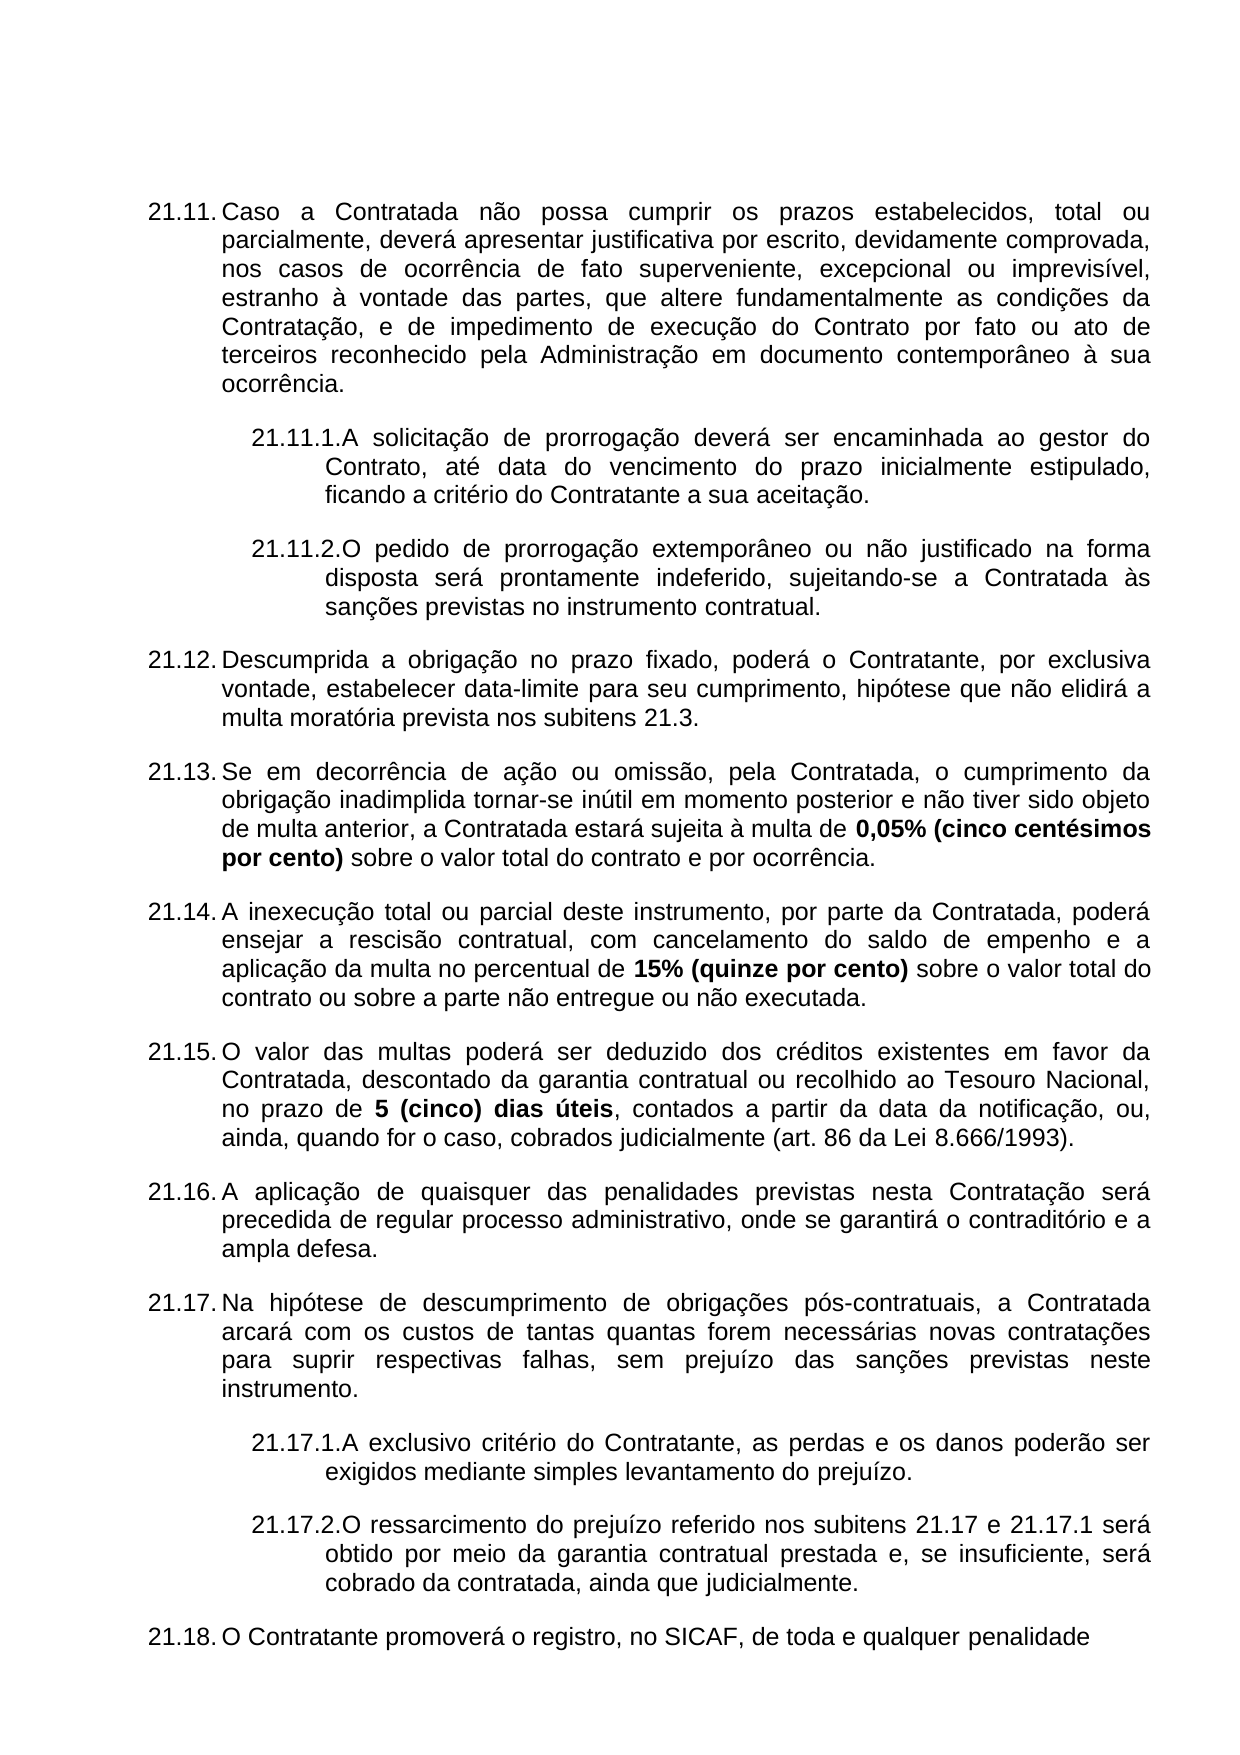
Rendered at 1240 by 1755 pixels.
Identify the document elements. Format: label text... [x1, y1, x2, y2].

list Caso a Contratada não possa cumprir os prazos estabelecidos, total ou parcialmente, deverá apresentar justificativa por escrito, devidamente comprovada, nos casos de ocorrência de fato superveniente, excepcional ou imprevisível, estranho à vontade das partes, que altere fundamentalmente as condições da Contratação, e de impedimento de execução do Contrato por fato ou ato de terceiros reconhecido pela Administração em documento contemporâneo à sua ocorrência. [148, 197, 1152, 398]
list O pedido de prorrogação extemporâneo ou não justificado na forma disposta será prontamente indeferido, sujeitando-se a Contratada às sanções previstas no instrumento contratual. [251, 534, 1152, 620]
list O valor das multas poderá ser deduzido dos créditos existentes em favor da Contratada, descontado da garantia contratual ou recolhido ao Tesouro Nacional, no prazo de 5 (cinco) dias úteis, contados a partir da data da notificação, ou, ainda, quando for o caso, cobrados judicialmente (art. 86 da Lei 8.666/1993). [148, 1036, 1152, 1151]
list O Contratante promoverá o registro, no SICAF, de toda e qualquer penalidade [148, 1621, 1162, 1650]
list A inexecução total ou parcial deste instrumento, por parte da Contratada, poderá ensejar a rescisão contratual, com cancelamento do saldo de empenho e a aplicação da multa no percentual de 15% (quinze por cento) sobre o valor total do contrato ou sobre a parte não entregue ou não executada. [148, 897, 1152, 1012]
list Descumprida a obrigação no prazo fixado, poderá o Contratante, por exclusiva vontade, estabelecer data-limite para seu cumprimento, hipótese que não elidirá a multa moratória prevista nos subitens 21.3. [148, 645, 1152, 732]
list A solicitação de prorrogação deverá ser encaminhada ao gestor do Contrato, até data do vencimento do prazo inicialmente estipulado, ficando a critério do Contratante a sua aceitação. [251, 423, 1152, 509]
list Se em decorrência de ação ou omissão, pela Contratada, o cumprimento da obrigação inadimplida tornar-se inútil em momento posterior e não tiver sido objeto de multa anterior, a Contratada estará sujeita à multa de 0,05% (cinco centésimos por cento) sobre o valor total do contrato e por ocorrência. [148, 757, 1152, 872]
list O ressarcimento do prejuízo referido nos subitens 21.17 e 21.17.1 será obtido por meio da garantia contratual prestada e, se insuficiente, será cobrado da contratada, ainda que judicialmente. [251, 1510, 1152, 1596]
list Na hipótese de descumprimento de obrigações pós-contratuais, a Contratada arcará com os custos de tantas quantas forem necessárias novas contratações para suprir respectivas falhas, sem prejuízo das sanções previstas neste instrumento. [148, 1288, 1152, 1403]
list A exclusivo critério do Contratante, as perdas e os danos poderão ser exigidos mediante simples levantamento do prejuízo. [251, 1428, 1152, 1485]
list A aplicação de quaisquer das penalidades previstas nesta Contratação será precedida de regular processo administrativo, onde se garantirá o contraditório e a ampla defesa. [148, 1176, 1152, 1263]
